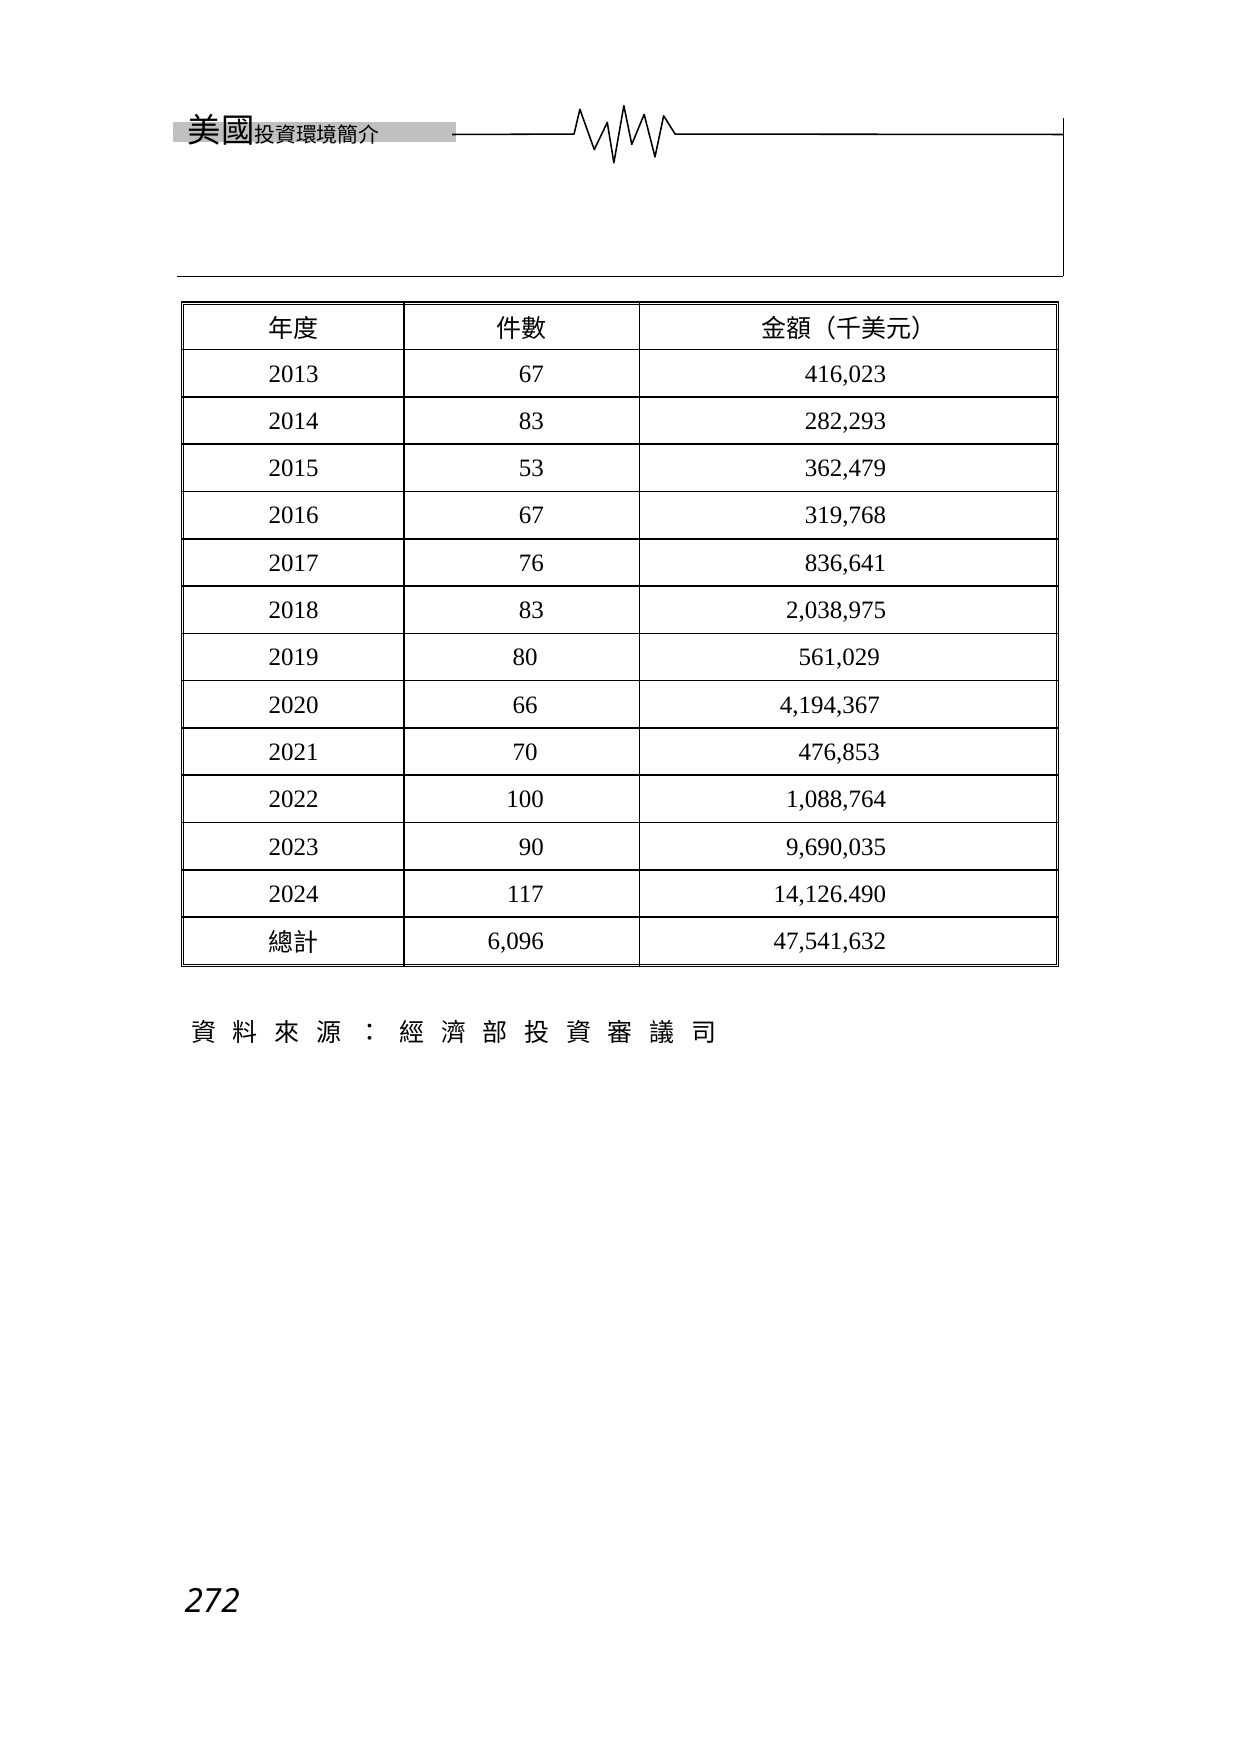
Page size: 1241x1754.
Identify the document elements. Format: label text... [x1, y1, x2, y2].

table_header 件數 [405, 305, 639, 349]
table_cell 2018 [184, 587, 403, 632]
table_cell 1,088,764 [640, 776, 1056, 822]
table_header 年度 [184, 305, 403, 349]
table_cell 2014 [184, 398, 403, 443]
table_cell 2013 [184, 350, 403, 396]
table_cell 67 [405, 492, 639, 538]
table_cell 2020 [184, 681, 403, 727]
table_cell 2023 [184, 823, 403, 869]
table_cell 319,768 [640, 492, 1056, 538]
table_cell 2016 [184, 492, 403, 538]
table_cell 47,541,632 [640, 918, 1056, 963]
table_cell 6,096 [405, 918, 639, 963]
table_cell 83 [405, 398, 639, 443]
table_cell 2015 [184, 445, 403, 491]
table_cell 90 [405, 823, 639, 869]
table_cell 2021 [184, 729, 403, 774]
table_cell 2019 [184, 634, 403, 680]
table_cell 282,293 [640, 398, 1056, 443]
table_cell 53 [405, 445, 639, 491]
table_cell 83 [405, 587, 639, 632]
table_cell 76 [405, 540, 639, 585]
table_cell 80 [405, 634, 639, 680]
table_cell 2,038,975 [640, 587, 1056, 632]
table_header 金額（千美元） [640, 305, 1056, 349]
table_cell 67 [405, 350, 639, 396]
table_cell 476,853 [640, 729, 1056, 774]
table_cell 總計 [184, 918, 403, 963]
table_cell 2022 [184, 776, 403, 822]
table_cell 70 [405, 729, 639, 774]
table_cell 4,194,367 [640, 681, 1056, 727]
table_cell 14,126.490 [640, 871, 1056, 916]
table_cell 100 [405, 776, 639, 822]
table_cell 2024 [184, 871, 403, 916]
table_cell 2017 [184, 540, 403, 585]
table_cell 416,023 [640, 350, 1056, 396]
table_cell 362,479 [640, 445, 1056, 491]
table_cell 561,029 [640, 634, 1056, 680]
table_cell 117 [405, 871, 639, 916]
table_cell 9,690,035 [640, 823, 1056, 869]
table_cell 836,641 [640, 540, 1056, 585]
text 資料來源：經濟部投資審議司 [183, 989, 1058, 1051]
table_cell 66 [405, 681, 639, 727]
